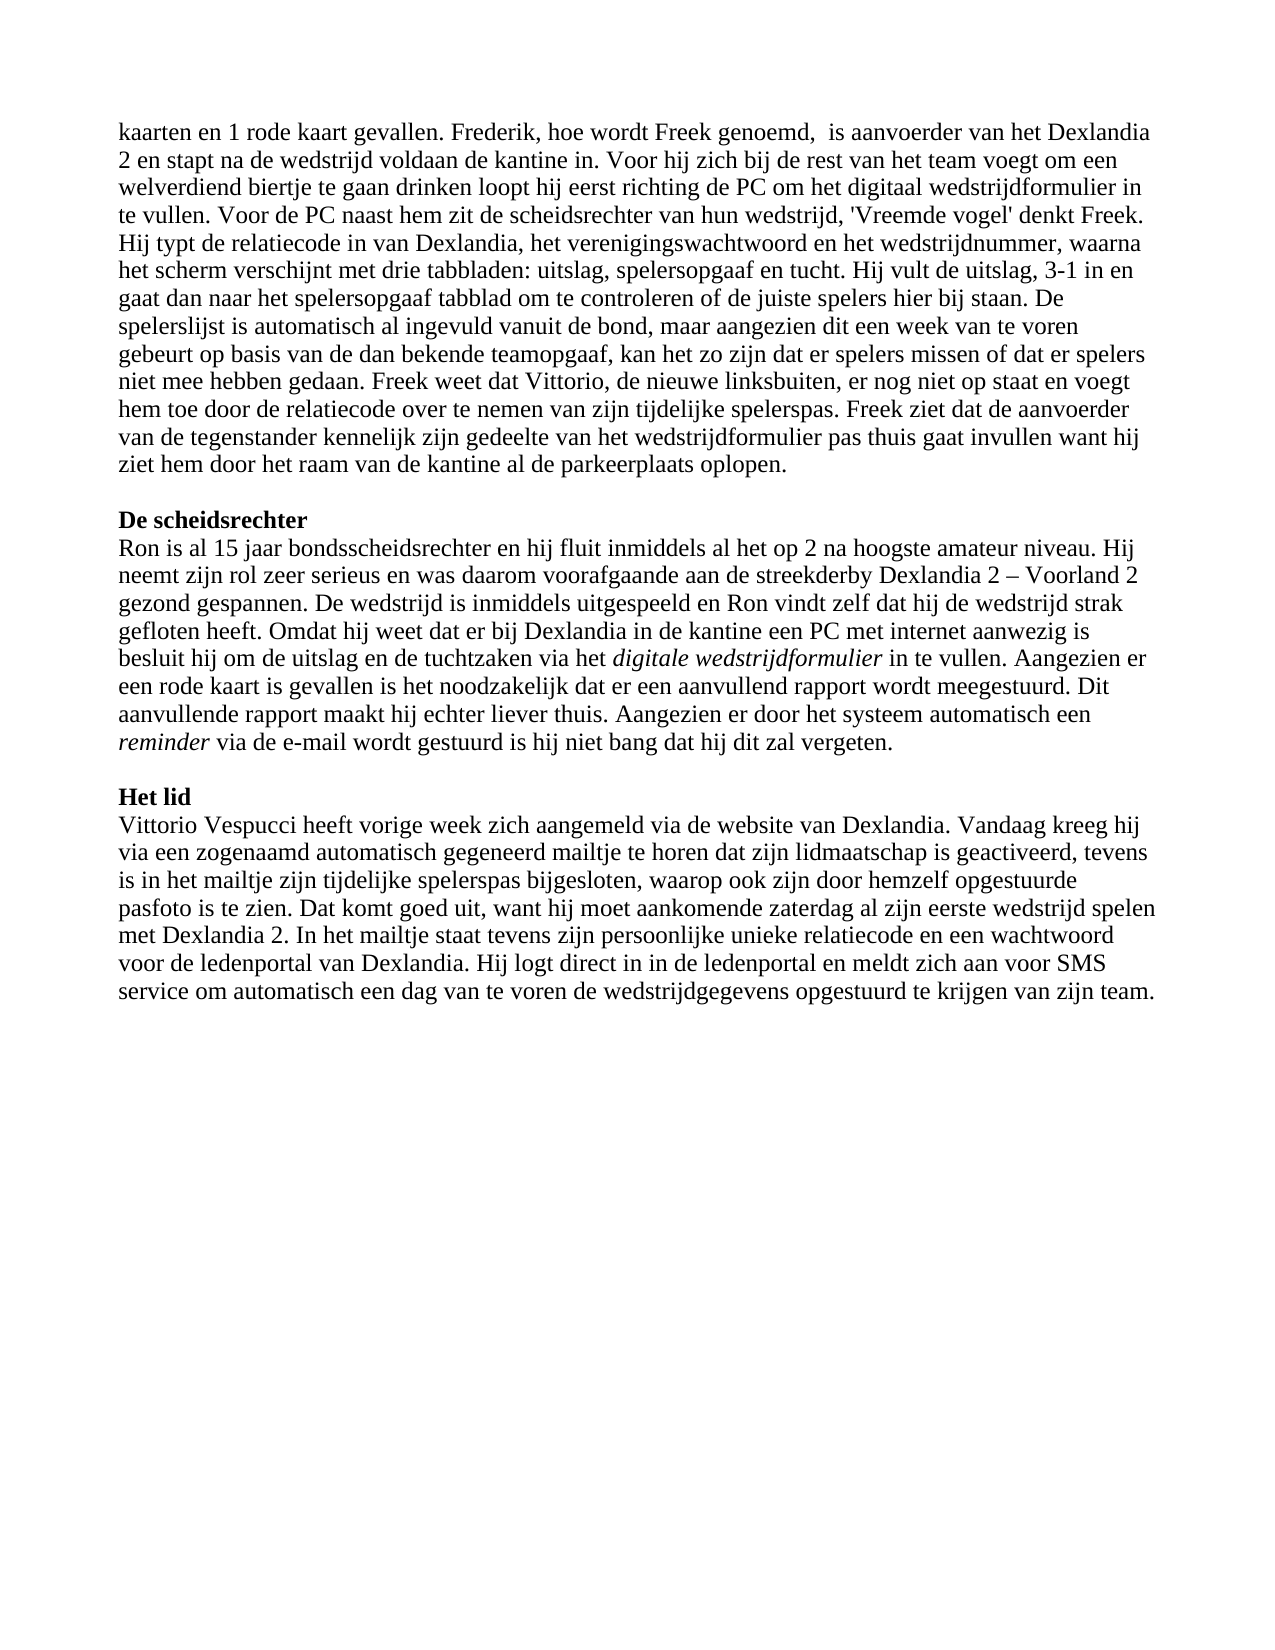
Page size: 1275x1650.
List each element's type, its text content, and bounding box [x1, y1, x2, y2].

text kaarten en 1 rode kaart gevallen. Frederik, hoe wordt Freek genoemd, is aanvoerder van het Dexlandia 2 en stapt na de wedstrijd voldaan de kantine in. Voor hij zich bij de rest van het team voegt om een welverdiend biertje te gaan drinken loopt hij eerst richting de PC om het digitaal wedstrijdformulier in te vullen. Voor de PC naast hem zit de scheidsrechter van hun wedstrijd, 'Vreemde vogel' denkt Freek. Hij typt de relatiecode in van Dexlandia, het verenigingswachtwoord en het wedstrijdnummer, waarna het scherm verschijnt met drie tabbladen: uitslag, spelersopgaaf en tucht. Hij vult de uitslag, 3-1 in en gaat dan naar het spelersopgaaf tabblad om te controleren of de juiste spelers hier bij staan. De spelerslijst is automatisch al ingevuld vanuit de bond, maar aangezien dit een week van te voren gebeurt op basis van de dan bekende teamopgaaf, kan het zo zijn dat er spelers missen of dat er spelers niet mee hebben gedaan. Freek weet dat Vittorio, de nieuwe linksbuiten, er nog niet op staat en voegt hem toe door de relatiecode over te nemen van zijn tijdelijke spelerspas. Freek ziet dat de aanvoerder van de tegenstander kennelijk zijn gedeelte van het wedstrijdformulier pas thuis gaat invullen want hij ziet hem door het raam van de kantine al de parkeerplaats oplopen. [118, 118, 1157, 478]
text Het lid [118, 783, 1157, 811]
text De scheidsrechter [118, 506, 1157, 534]
text Ron is al 15 jaar bondsscheidsrechter en hij fluit inmiddels al het op 2 na hoogste amateur niveau. Hij neemt zijn rol zeer serieus en was daarom voorafgaande aan de streekderby Dexlandia 2 – Voorland 2 gezond gespannen. De wedstrijd is inmiddels uitgespeeld en Ron vindt zelf dat hij de wedstrijd strak gefloten heeft. Omdat hij weet dat er bij Dexlandia in de kantine een PC met internet aanwezig is besluit hij om de uitslag en de tuchtzaken via het digitale wedstrijdformulier in te vullen. Aangezien er een rode kaart is gevallen is het noodzakelijk dat er een aanvullend rapport wordt meegestuurd. Dit aanvullende rapport maakt hij echter liever thuis. Aangezien er door het systeem automatisch een reminder via de e-mail wordt gestuurd is hij niet bang dat hij dit zal vergeten. [118, 534, 1157, 755]
text Vittorio Vespucci heeft vorige week zich aangemeld via de website van Dexlandia. Vandaag kreeg hij via een zogenaamd automatisch gegeneerd mailtje te horen dat zijn lidmaatschap is geactiveerd, tevens is in het mailtje zijn tijdelijke spelerspas bijgesloten, waarop ook zijn door hemzelf opgestuurde pasfoto is te zien. Dat komt goed uit, want hij moet aankomende zaterdag al zijn eerste wedstrijd spelen met Dexlandia 2. In het mailtje staat tevens zijn persoonlijke unieke relatiecode en een wachtwoord voor de ledenportal van Dexlandia. Hij logt direct in in de ledenportal en meldt zich aan voor SMS service om automatisch een dag van te voren de wedstrijdgegevens opgestuurd te krijgen van zijn team. [118, 811, 1157, 1005]
